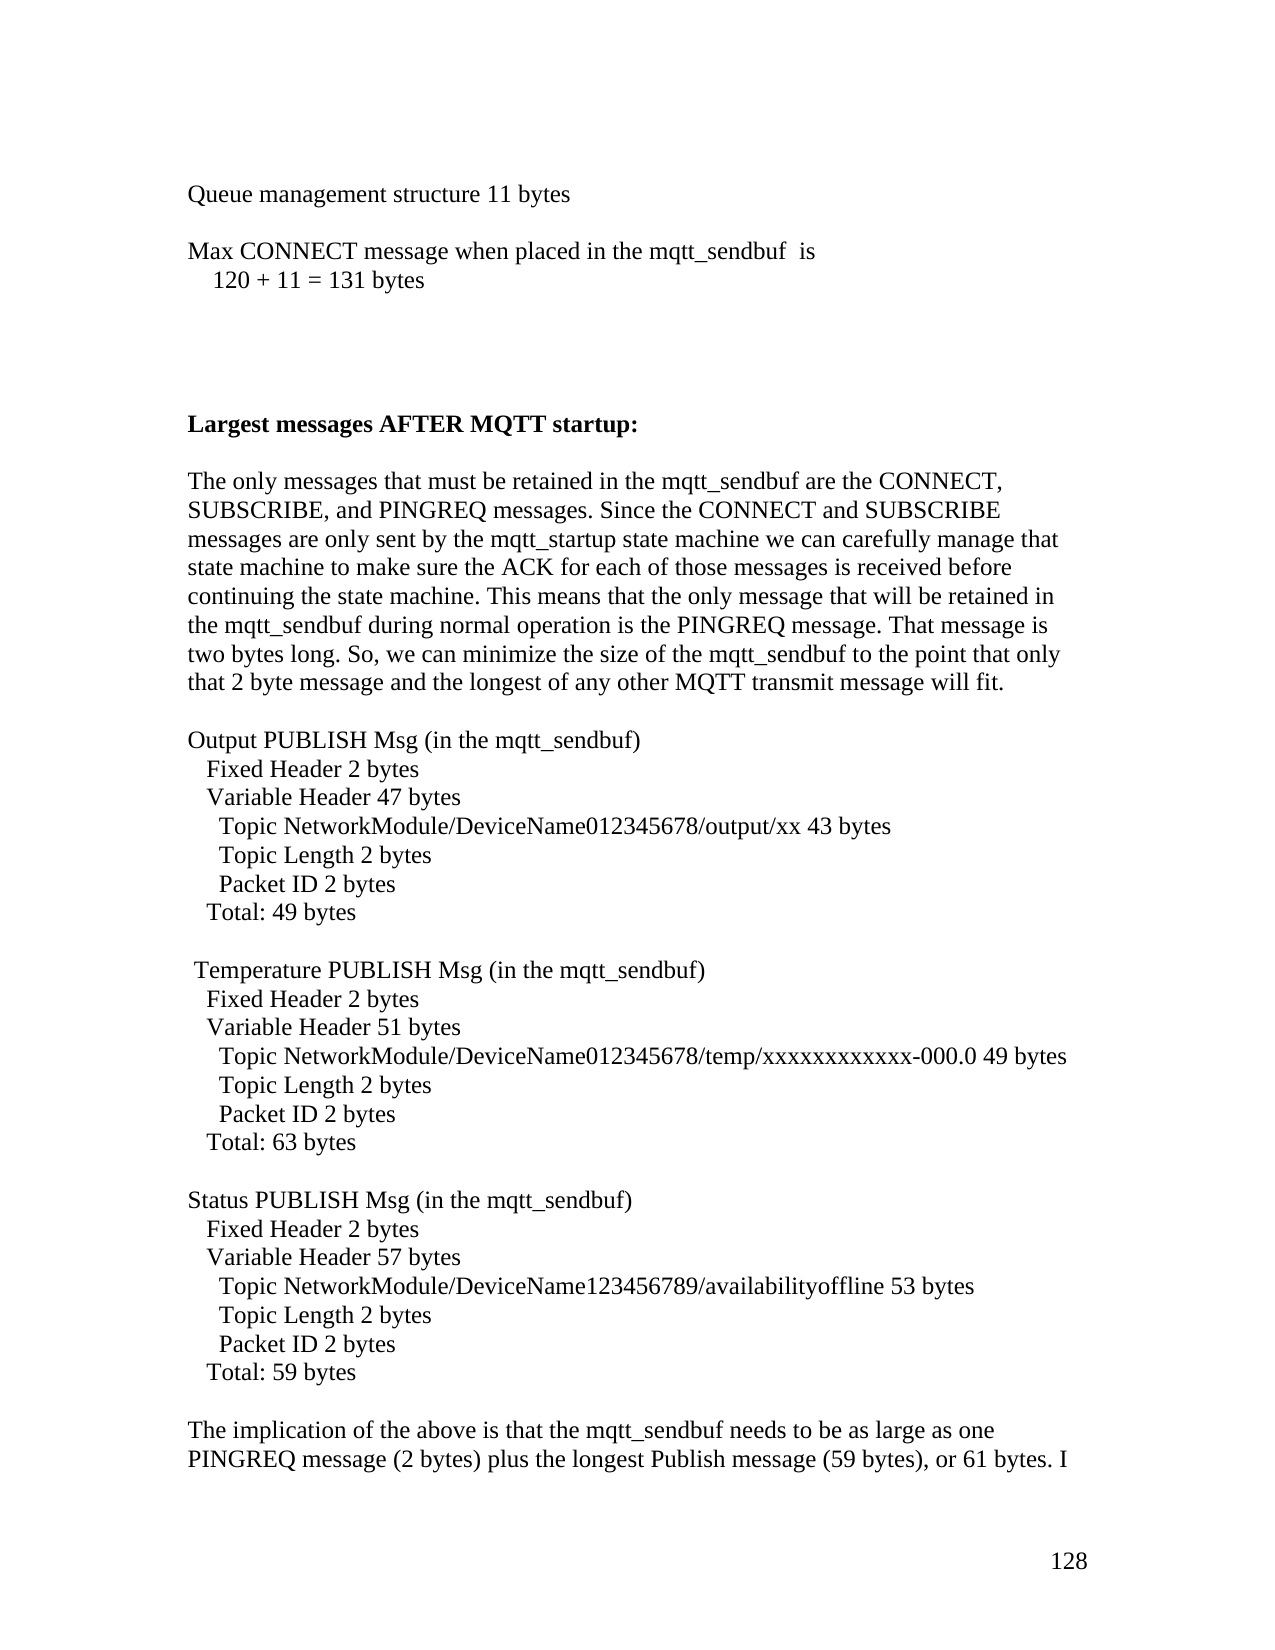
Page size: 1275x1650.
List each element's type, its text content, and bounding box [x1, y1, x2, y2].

text Topic NetworkModule/DeviceName123456789/availabilityoffline 53 bytes [187, 1271, 1087, 1300]
text 120 + 11 = 131 bytes [187, 265, 1087, 294]
text The only messages that must be retained in the mqtt_sendbuf are the CONNECT, SUBSCRIBE, and PINGREQ messages. Since the CONNECT and SUBSCRIBE messages are only sent by the mqtt_startup state machine we can carefully manage that state machine to make sure the ACK for each of those messages is received before continuing the state machine. This means that the only message that will be retained in the mqtt_sendbuf during normal operation is the PINGREQ message. That message is two bytes long. So, we can minimize the size of the mqtt_sendbuf to the point that only that 2 byte message and the longest of any other MQTT transmit message will fit. [187, 466, 1087, 696]
text Output PUBLISH Msg (in the mqtt_sendbuf) [187, 725, 1087, 754]
text Variable Header 51 bytes [187, 1012, 1087, 1041]
text Topic Length 2 bytes [187, 1070, 1087, 1099]
text Topic Length 2 bytes [187, 1300, 1087, 1329]
text Topic NetworkModule/DeviceName012345678/temp/xxxxxxxxxxxx-000.0 49 bytes [187, 1041, 1087, 1070]
text Fixed Header 2 bytes [187, 984, 1087, 1012]
text Queue management structure 11 bytes [187, 179, 1087, 207]
text Topic NetworkModule/DeviceName012345678/output/xx 43 bytes [187, 811, 1087, 840]
text Fixed Header 2 bytes [187, 1214, 1087, 1242]
text Temperature PUBLISH Msg (in the mqtt_sendbuf) [187, 955, 1087, 984]
text Packet ID 2 bytes [187, 869, 1087, 897]
text Max CONNECT message when placed in the mqtt_sendbuf is [187, 236, 1087, 265]
text Largest messages AFTER MQTT startup: [187, 409, 1087, 437]
text Status PUBLISH Msg (in the mqtt_sendbuf) [187, 1185, 1087, 1214]
text Total: 59 bytes [187, 1357, 1087, 1386]
text Fixed Header 2 bytes [187, 754, 1087, 782]
text Total: 49 bytes [187, 897, 1087, 926]
text Packet ID 2 bytes [187, 1329, 1087, 1357]
text The implication of the above is that the mqtt_sendbuf needs to be as large as one PINGREQ message (2 bytes) plus the longest Publish message (59 bytes), or 61 bytes. I [187, 1415, 1087, 1472]
text Variable Header 57 bytes [187, 1242, 1087, 1271]
text Packet ID 2 bytes [187, 1099, 1087, 1127]
text Variable Header 47 bytes [187, 782, 1087, 811]
text Total: 63 bytes [187, 1127, 1087, 1156]
text Topic Length 2 bytes [187, 840, 1087, 869]
